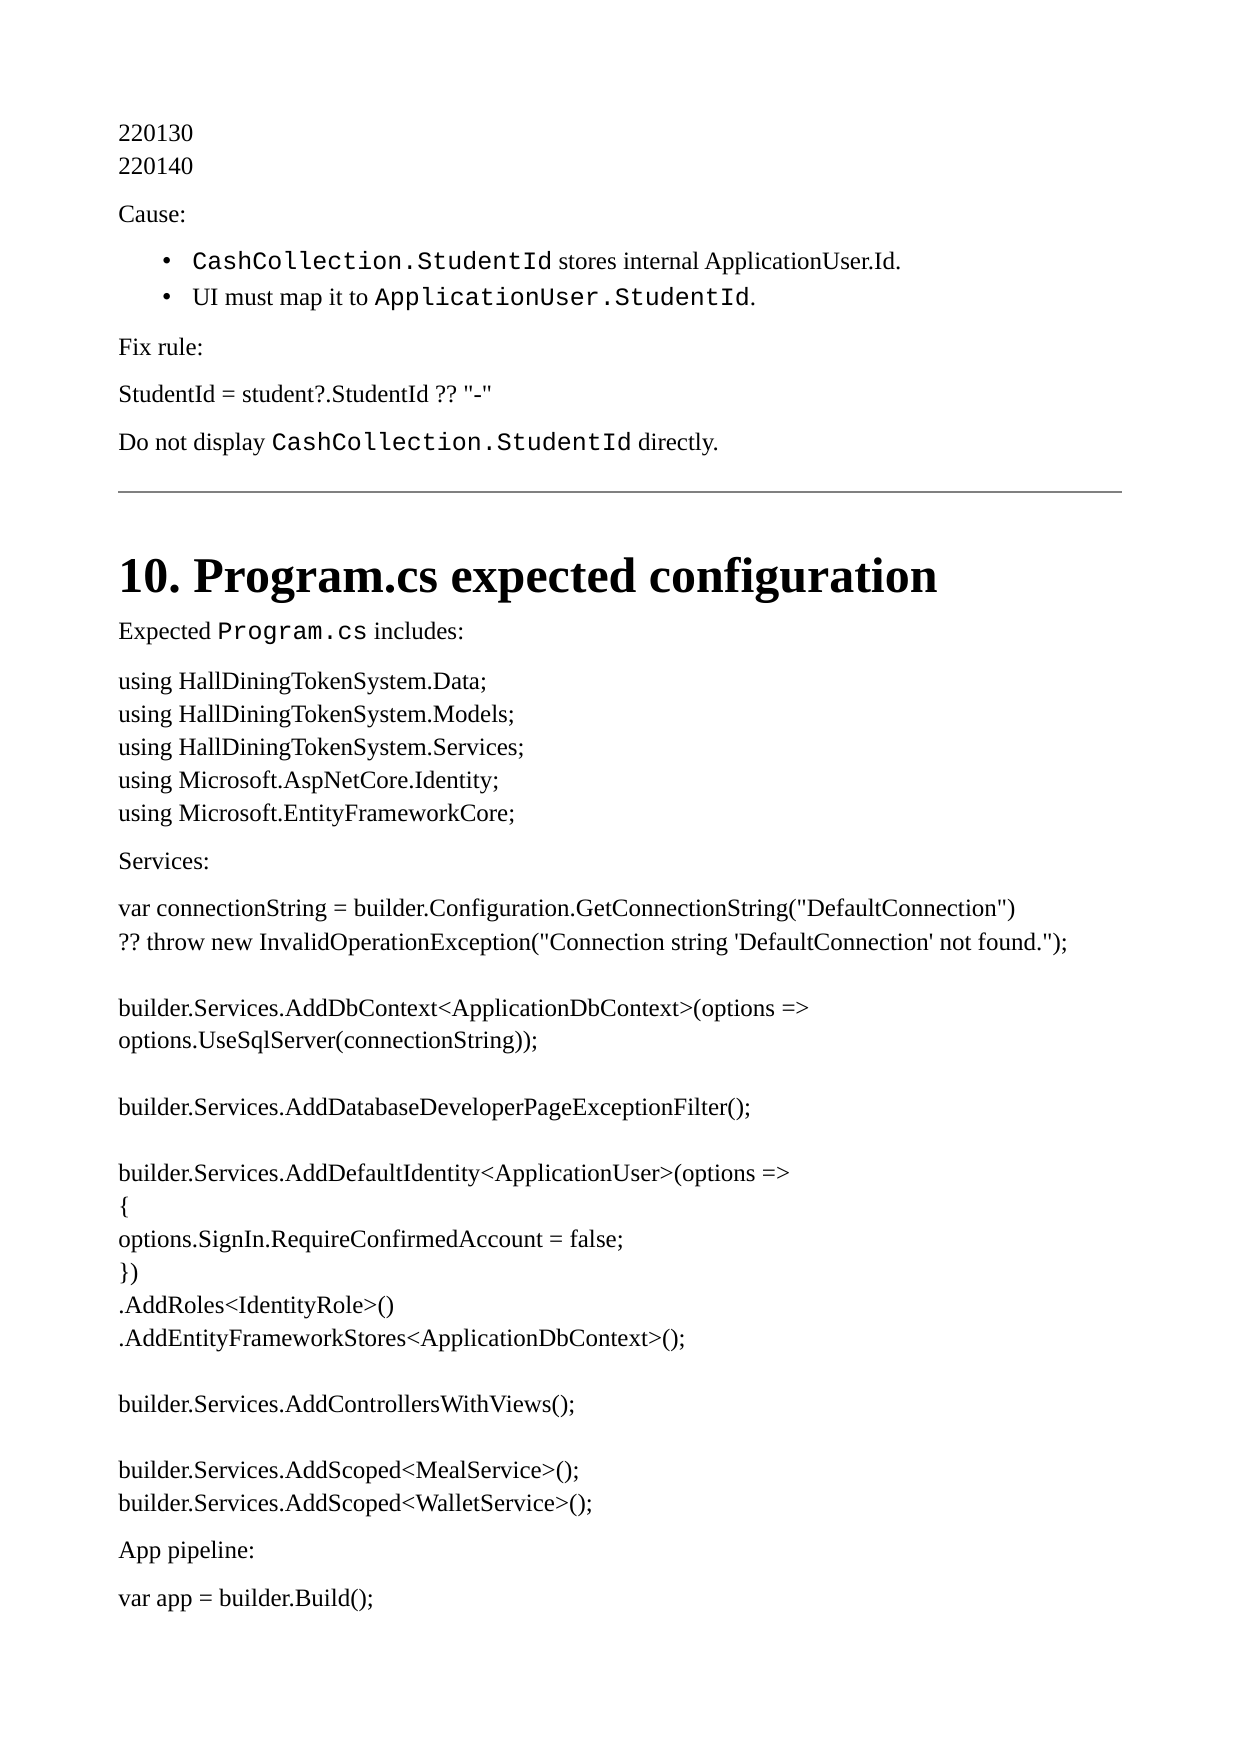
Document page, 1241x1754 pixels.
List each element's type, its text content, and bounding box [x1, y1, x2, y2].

list CashCollection.StudentId stores internal ApplicationUser.Id. [162, 246, 1122, 277]
text Fix rule: [118, 332, 1122, 361]
text builder.Services.AddDbContext<ApplicationDbContext>(options => [118, 993, 1122, 1021]
text using Microsoft.AspNetCore.Identity; [118, 765, 1122, 794]
text { [118, 1191, 1122, 1219]
text options.SignIn.RequireConfirmedAccount = false; [118, 1224, 1122, 1252]
subtitle 10. Program.cs expected configuration [118, 546, 1122, 604]
text options.UseSqlServer(connectionString)); [118, 1026, 1122, 1054]
text var app = builder.Build(); [118, 1583, 1122, 1612]
text Services: [118, 846, 1122, 875]
text 220140 [118, 151, 1122, 180]
text Do not display CashCollection.StudentId directly. [118, 427, 1122, 458]
text builder.Services.AddDefaultIdentity<ApplicationUser>(options => [118, 1158, 1122, 1186]
text 220130 [118, 118, 1122, 147]
list UI must map it to ApplicationUser.StudentId. [162, 282, 1122, 313]
text var connectionString = builder.Configuration.GetConnectionString("DefaultConnection") [118, 893, 1122, 922]
text .AddRoles<IdentityRole>() [118, 1290, 1122, 1318]
text StudentId = student?.StudentId ?? "-" [118, 379, 1122, 408]
text Cause: [118, 199, 1122, 227]
text builder.Services.AddControllersWithViews(); [118, 1389, 1122, 1418]
text App pipeline: [118, 1536, 1122, 1564]
text .AddEntityFrameworkStores<ApplicationDbContext>(); [118, 1323, 1122, 1352]
text Expected Program.cs includes: [118, 616, 1122, 647]
text using HallDiningTokenSystem.Services; [118, 732, 1122, 761]
text using Microsoft.EntityFrameworkCore; [118, 798, 1122, 827]
text using HallDiningTokenSystem.Data; [118, 666, 1122, 695]
text }) [118, 1257, 1122, 1286]
text builder.Services.AddScoped<MealService>(); [118, 1455, 1122, 1484]
text using HallDiningTokenSystem.Models; [118, 699, 1122, 728]
text builder.Services.AddScoped<WalletService>(); [118, 1488, 1122, 1517]
text builder.Services.AddDatabaseDeveloperPageExceptionFilter(); [118, 1092, 1122, 1120]
text ?? throw new InvalidOperationException("Connection string 'DefaultConnection' not found."); [118, 927, 1122, 955]
